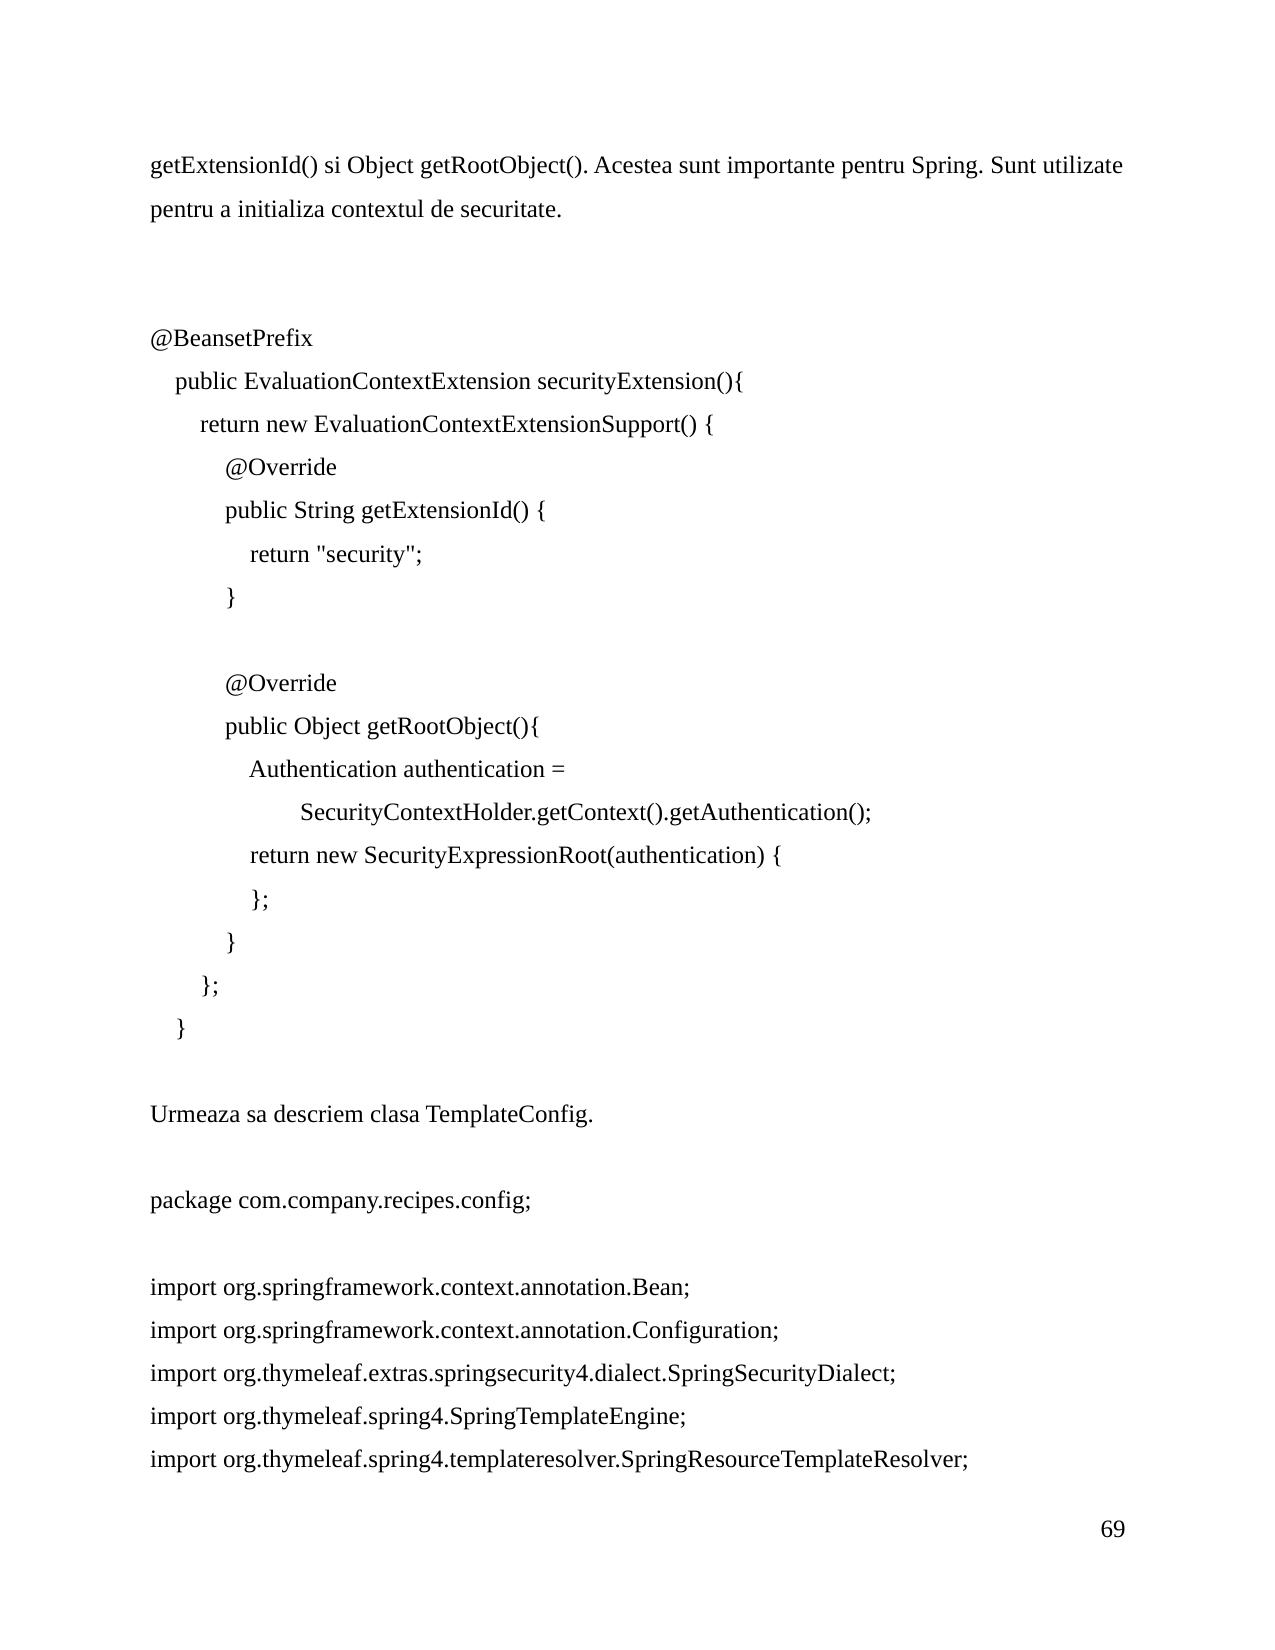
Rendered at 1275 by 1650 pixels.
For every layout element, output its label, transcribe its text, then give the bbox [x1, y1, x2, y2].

text @Override [150, 452, 1125, 481]
text import org.springframework.context.annotation.Configuration; [150, 1315, 1125, 1344]
text Urmeaza sa descriem clasa TemplateConfig. [150, 1099, 1125, 1128]
text import org.thymeleaf.spring4.SpringTemplateEngine; [150, 1401, 1125, 1430]
text } [150, 582, 1125, 611]
text public String getExtensionId() { [150, 496, 1125, 524]
text import org.springframework.context.annotation.Bean; [150, 1272, 1125, 1301]
text return new SecurityExpressionRoot(authentication) { [150, 841, 1125, 869]
text @Override [150, 668, 1125, 697]
text } [150, 927, 1125, 956]
text getExtensionId() si Object getRootObject(). Acestea sunt importante pentru Spring. Sunt utilizate pentru a initializa contextul de securitate. [150, 151, 1125, 222]
text return new EvaluationContextExtensionSupport() { [150, 409, 1125, 438]
text import org.thymeleaf.spring4.templateresolver.SpringResourceTemplateResolver; [150, 1444, 1125, 1473]
text SecurityContextHolder.getContext().getAuthentication(); [150, 797, 1125, 826]
text return "security"; [150, 539, 1125, 567]
text public Object getRootObject(){ [150, 711, 1125, 740]
text public EvaluationContextExtension securityExtension(){ [150, 366, 1125, 395]
text }; [150, 970, 1125, 999]
text package com.company.recipes.config; [150, 1186, 1125, 1214]
text Authentication authentication = [150, 754, 1125, 783]
text @BeansetPrefix [150, 323, 1125, 352]
text import org.thymeleaf.extras.springsecurity4.dialect.SpringSecurityDialect; [150, 1358, 1125, 1387]
text } [150, 1013, 1125, 1042]
text }; [150, 884, 1125, 912]
